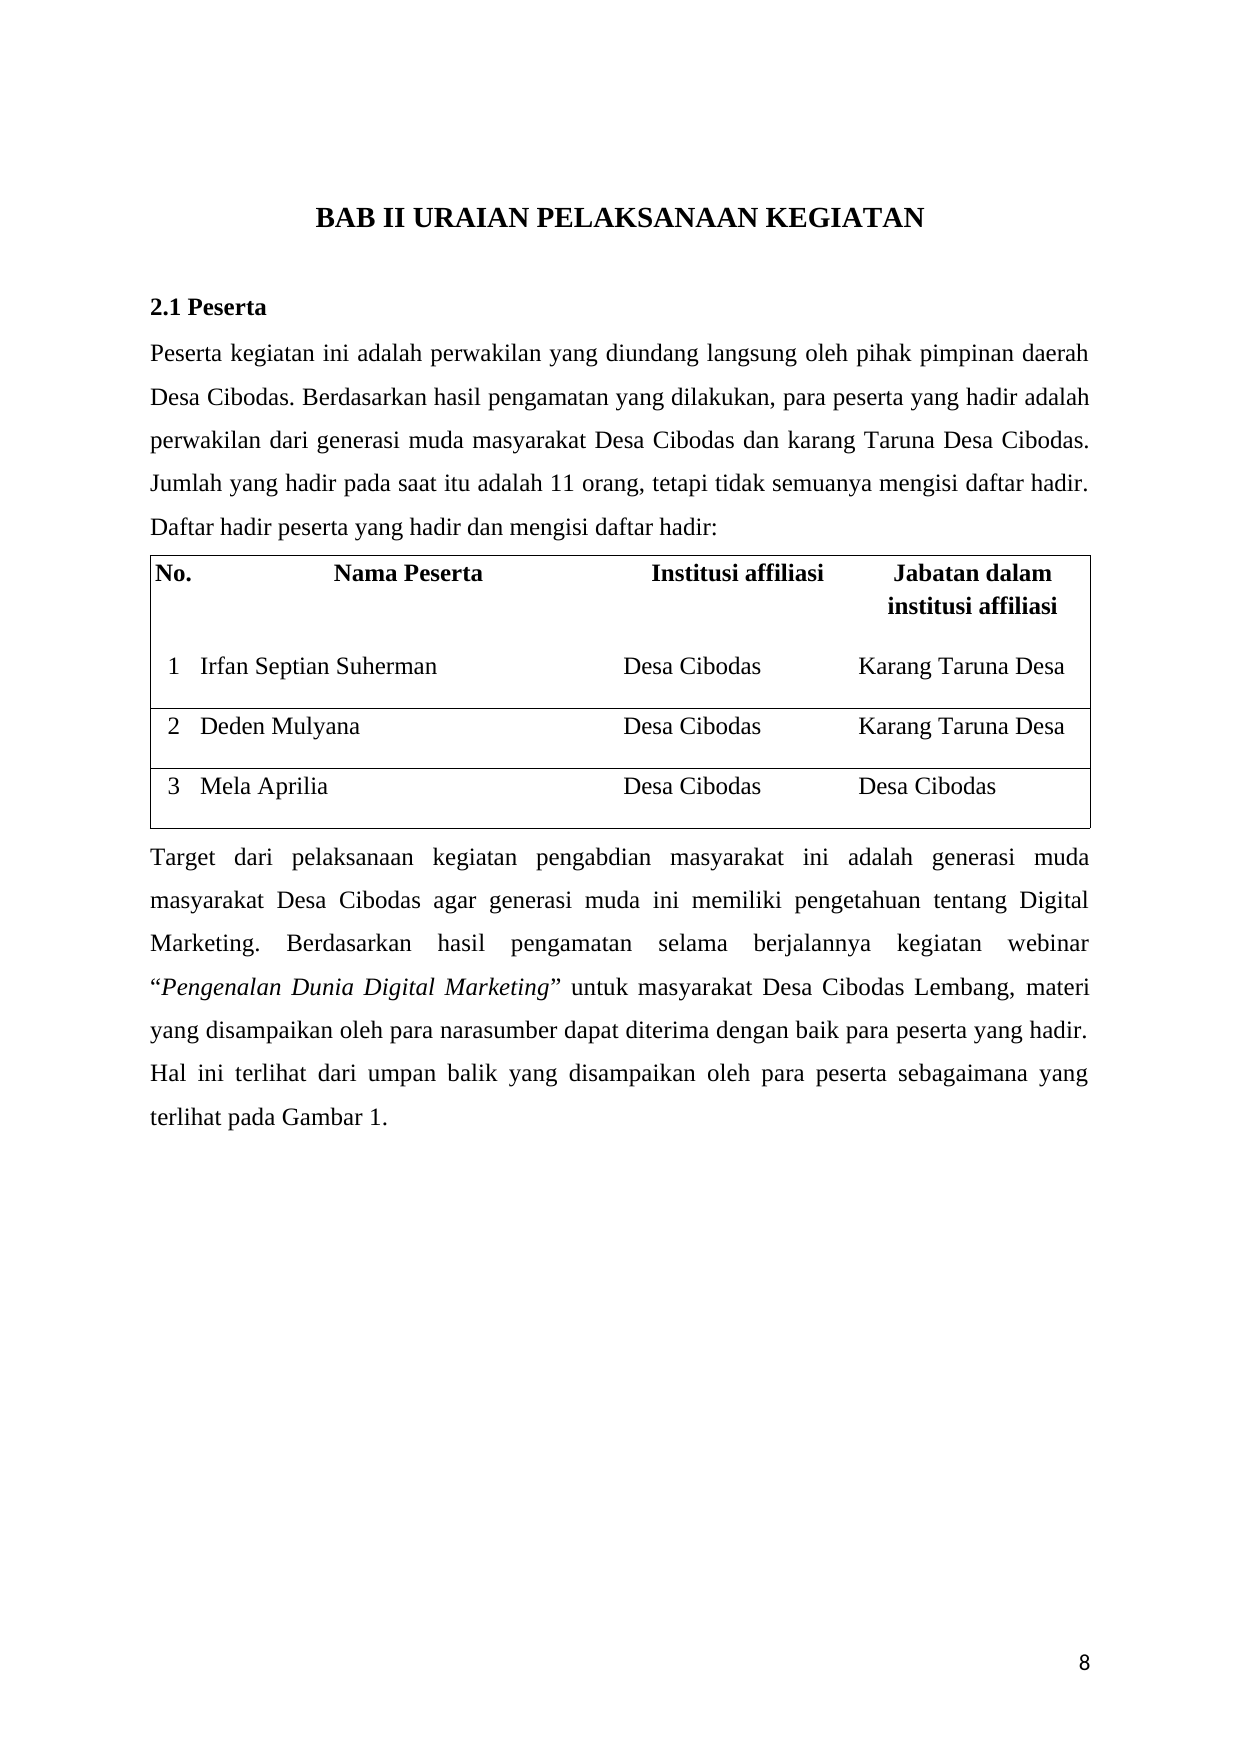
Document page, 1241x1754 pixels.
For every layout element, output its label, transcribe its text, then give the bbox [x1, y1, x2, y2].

text Target dari pelaksanaan kegiatan pengabdian masyarakat ini adalah generasi muda masyarakat Desa Cibodas agar generasi muda ini memiliki pengetahuan tentang Digital Marketing. Berdasarkan hasil pengamatan selama berjalannya kegiatan webinar “Pengenalan Dunia Digital Marketing” untuk masyarakat Desa Cibodas Lembang, materi yang disampaikan oleh para narasumber dapat diterima dengan baik para peserta yang hadir. Hal ini terlihat dari umpan balik yang disampaikan oleh para peserta sebagaimana yang terlihat pada Gambar 1. [150, 842, 1090, 1131]
table_cell Mela Aprilia [197, 769, 620, 828]
table_cell 3 [151, 769, 197, 828]
table_cell Karang Taruna Desa [855, 648, 1090, 708]
table_cell 1 [151, 648, 197, 708]
table_cell Desa Cibodas [620, 709, 855, 768]
table_cell Desa Cibodas [855, 769, 1090, 828]
table_cell Deden Mulyana [197, 709, 620, 768]
table_cell Desa Cibodas [620, 648, 855, 708]
table_cell Irfan Septian Suherman [197, 648, 620, 708]
text Peserta kegiatan ini adalah perwakilan yang diundang langsung oleh pihak pimpinan daerah Desa Cibodas. Berdasarkan hasil pengamatan yang dilakukan, para peserta yang hadir adalah perwakilan dari generasi muda masyarakat Desa Cibodas dan karang Taruna Desa Cibodas. Jumlah yang hadir pada saat itu adalah 11 orang, tetapi tidak semuanya mengisi daftar hadir. Daftar hadir peserta yang hadir dan mengisi daftar hadir: [150, 338, 1090, 540]
table_cell 2 [151, 709, 197, 768]
table_cell Karang Taruna Desa [855, 709, 1090, 768]
table_header Jabatan dalam institusi affiliasi [855, 556, 1090, 648]
table_cell Desa Cibodas [620, 769, 855, 828]
table_header Nama Peserta [197, 556, 620, 648]
table_header Institusi affiliasi [620, 556, 855, 648]
subtitle BAB II URAIAN PELAKSANAAN KEGIATAN [150, 200, 1090, 233]
table_header No. [151, 556, 197, 648]
subtitle 2.1 Peserta [150, 292, 1090, 320]
